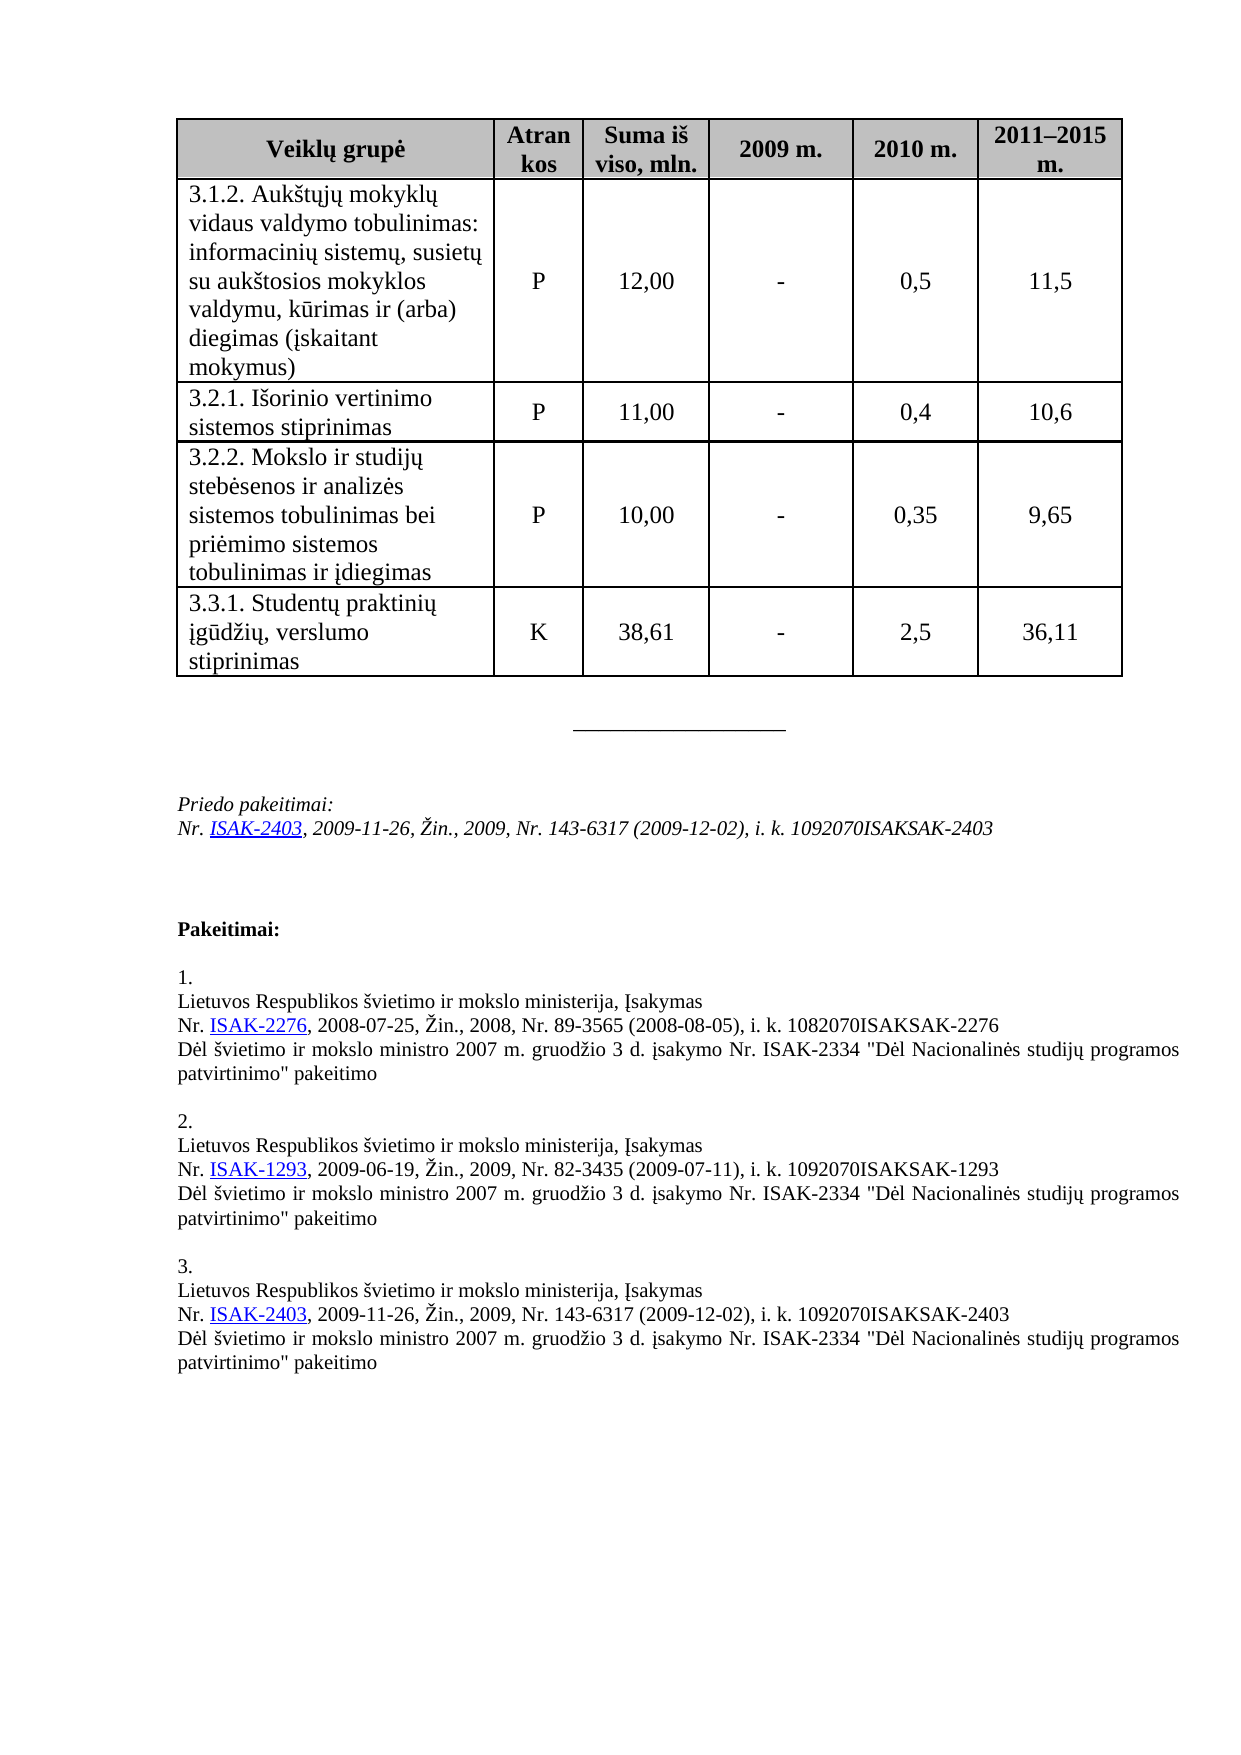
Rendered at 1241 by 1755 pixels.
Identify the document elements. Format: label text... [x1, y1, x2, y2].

text Nr. ISAK-2403, 2009-11-26, Žin., 2009, Nr. 143-6317 (2009-12-02), i. k. 1092070ISAKSAK-2403 [177, 816, 1181, 840]
table_cell 3.3.1. Studentų praktinių įgūdžių, verslumo stiprinimas [178, 588, 493, 674]
table_cell 11,5 [979, 180, 1121, 381]
text Lietuvos Respublikos švietimo ir mokslo ministerija, Įsakymas [177, 1278, 1181, 1302]
table_cell 0,4 [854, 383, 977, 440]
text _________________ [177, 705, 1181, 734]
table_header Atrankos būdas [495, 120, 582, 177]
table_cell 10,00 [584, 443, 708, 586]
table_cell 38,61 [584, 588, 708, 674]
text Nr. ISAK-2276, 2008-07-25, Žin., 2008, Nr. 89-3565 (2008-08-05), i. k. 1082070ISAKSAK-2276 [177, 1013, 1181, 1037]
table_cell 3.1.2. Aukštųjų mokyklų vidaus valdymo tobulinimas: informacinių sistemų, susietų su aukštosios mokyklos valdymu, kūrimas ir (arba) diegimas (įskaitant mokymus) [178, 180, 493, 381]
table_cell P [495, 180, 582, 381]
table_cell P [495, 443, 582, 586]
table_cell P [495, 383, 582, 440]
table_header Suma iš viso, mln. Lt [584, 120, 708, 177]
table_cell 3.2.1. Išorinio vertinimo sistemos stiprinimas [178, 383, 493, 440]
text Priedo pakeitimai: [177, 792, 1181, 816]
table_cell K [495, 588, 582, 674]
table_cell - [710, 443, 852, 586]
table_cell 3.2.2. Mokslo ir studijų stebėsenos ir analizės sistemos tobulinimas bei priėmimo sistemos tobulinimas ir įdiegimas [178, 443, 493, 586]
table_header 2011–2015 m. [979, 120, 1121, 177]
table_cell - [710, 180, 852, 381]
text Dėl švietimo ir mokslo ministro 2007 m. gruodžio 3 d. įsakymo Nr. ISAK-2334 "Dėl Nacionalinės studijų programos patvirtinimo" pakeitimo [177, 1326, 1181, 1374]
text Nr. ISAK-2403, 2009-11-26, Žin., 2009, Nr. 143-6317 (2009-12-02), i. k. 1092070ISAKSAK-2403 [177, 1302, 1181, 1326]
text Dėl švietimo ir mokslo ministro 2007 m. gruodžio 3 d. įsakymo Nr. ISAK-2334 "Dėl Nacionalinės studijų programos patvirtinimo" pakeitimo [177, 1037, 1181, 1085]
table_cell 0,5 [854, 180, 977, 381]
table_cell 0,35 [854, 443, 977, 586]
table_cell 2,5 [854, 588, 977, 674]
text Dėl švietimo ir mokslo ministro 2007 m. gruodžio 3 d. įsakymo Nr. ISAK-2334 "Dėl Nacionalinės studijų programos patvirtinimo" pakeitimo [177, 1181, 1181, 1229]
table_header Veiklų grupė [178, 120, 493, 177]
table_cell 10,6 [979, 383, 1121, 440]
table_header 2010 m. [854, 120, 977, 177]
table_cell - [710, 383, 852, 440]
table_header 2009 m. [710, 120, 852, 177]
text Pakeitimai: [177, 917, 1181, 941]
table_cell 12,00 [584, 180, 708, 381]
table_cell - [710, 588, 852, 674]
text 1. [177, 965, 1181, 989]
text Lietuvos Respublikos švietimo ir mokslo ministerija, Įsakymas [177, 1133, 1181, 1157]
text 2. [177, 1109, 1181, 1133]
table_cell 36,11 [979, 588, 1121, 674]
table_cell 9,65 [979, 443, 1121, 586]
text Nr. ISAK-1293, 2009-06-19, Žin., 2009, Nr. 82-3435 (2009-07-11), i. k. 1092070ISAKSAK-1293 [177, 1157, 1181, 1181]
table_cell 11,00 [584, 383, 708, 440]
text 3. [177, 1253, 1181, 1278]
text Lietuvos Respublikos švietimo ir mokslo ministerija, Įsakymas [177, 989, 1181, 1013]
